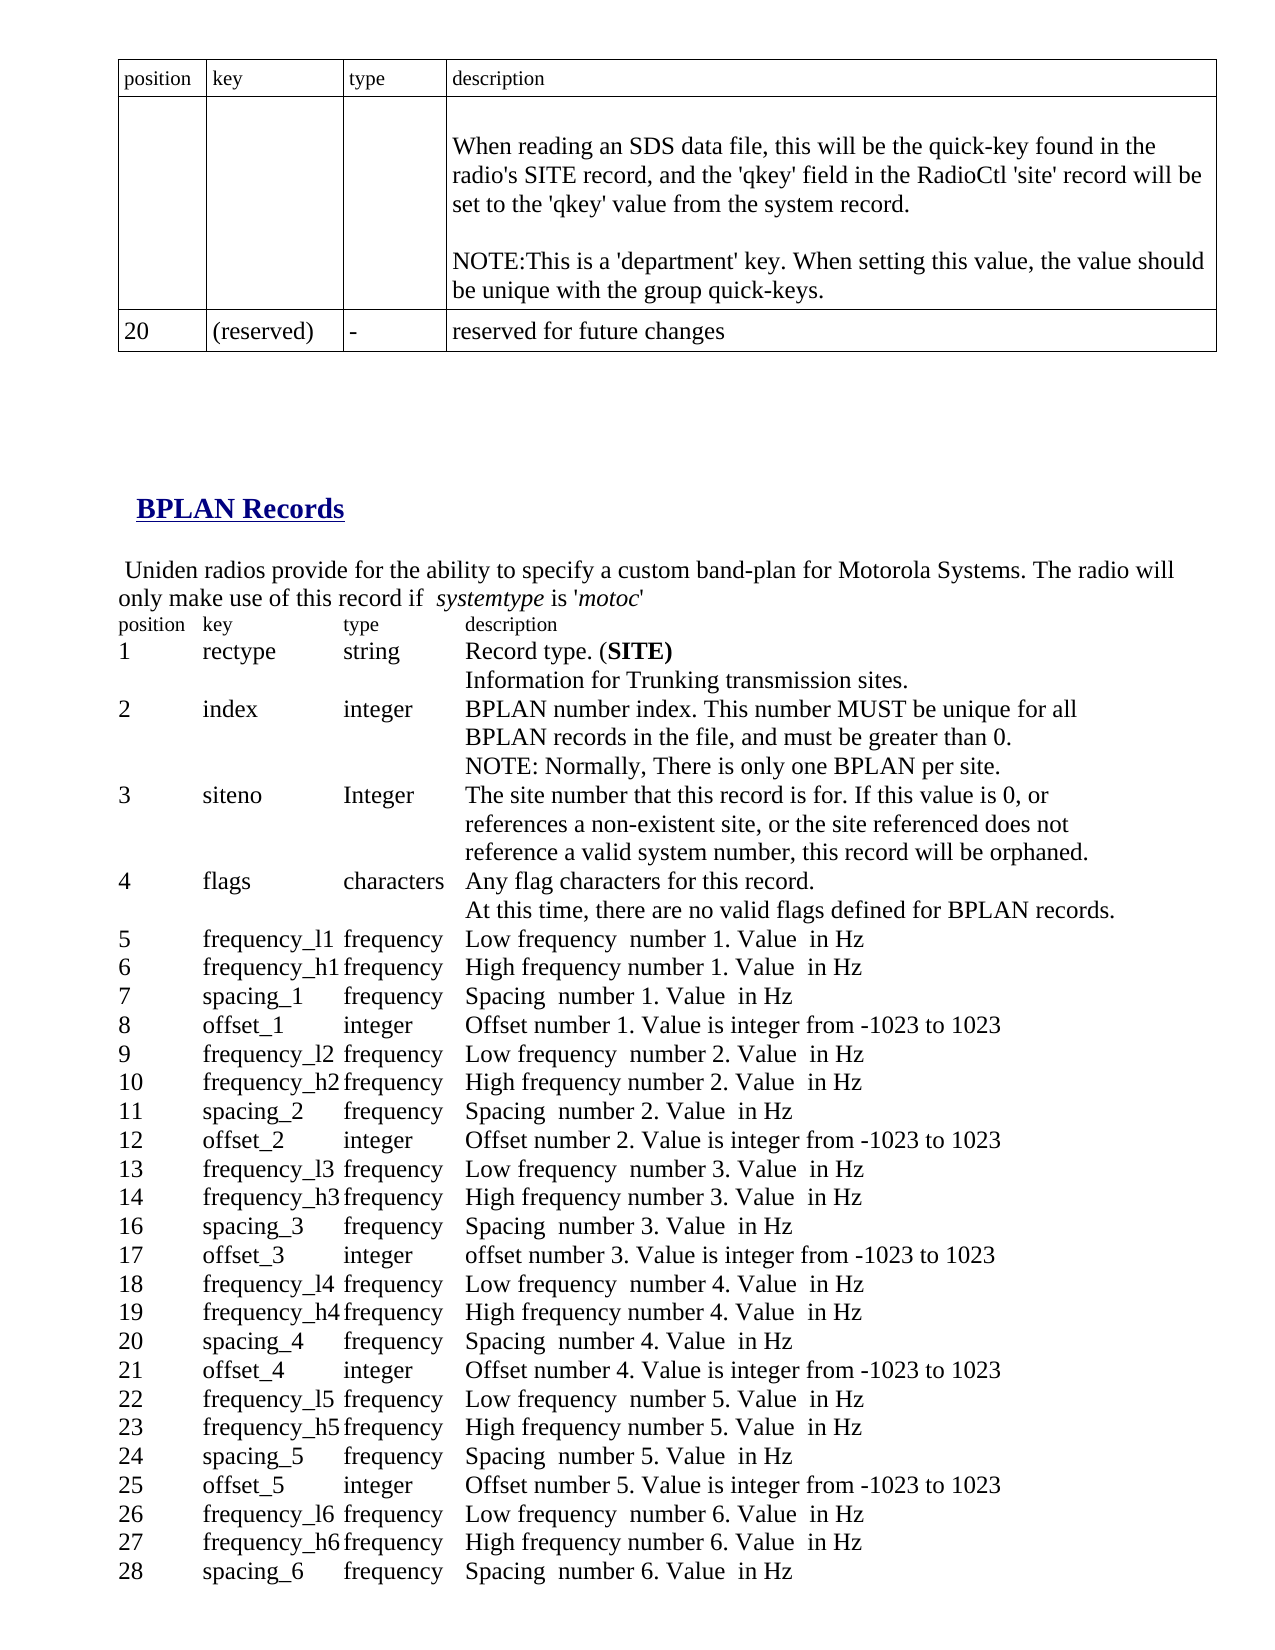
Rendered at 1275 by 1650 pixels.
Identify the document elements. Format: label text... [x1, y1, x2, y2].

table_cell frequency [343, 1441, 465, 1470]
table_cell spacing_2 [203, 1096, 343, 1125]
table_cell Low frequency number 3. Value in Hz [465, 1154, 1157, 1182]
table_cell Spacing number 5. Value in Hz [465, 1441, 1157, 1470]
table_header key [207, 60, 343, 96]
table_cell frequency [343, 1413, 465, 1441]
table_cell frequency [343, 924, 465, 952]
table_header position [119, 60, 206, 96]
table_cell 8 [118, 1010, 202, 1039]
table_cell integer [343, 1355, 465, 1384]
table_cell spacing_3 [203, 1211, 343, 1240]
table_cell Spacing number 3. Value in Hz [465, 1211, 1157, 1240]
table_cell frequency_l5 [203, 1384, 343, 1412]
table_cell High frequency number 4. Value in Hz [465, 1298, 1157, 1326]
table_cell Any flag characters for this record. At this time, there are no valid flags defined for BPLAN records. [465, 866, 1157, 924]
table_cell 6 [118, 953, 202, 981]
table_header type [343, 612, 465, 636]
table_cell offset_5 [203, 1470, 343, 1499]
table_cell frequency_h2 [203, 1068, 343, 1096]
table_cell 12 [118, 1125, 202, 1154]
table_cell frequency [343, 1298, 465, 1326]
table_cell 24 [118, 1441, 202, 1470]
table_cell Low frequency number 5. Value in Hz [465, 1384, 1157, 1412]
table_cell integer [343, 1125, 465, 1154]
table_cell 10 [118, 1068, 202, 1096]
table_cell 16 [118, 1211, 202, 1240]
table_cell Low frequency number 4. Value in Hz [465, 1269, 1157, 1297]
table_cell High frequency number 3. Value in Hz [465, 1183, 1157, 1211]
table_cell Low frequency number 1. Value in Hz [465, 924, 1157, 952]
table_header position [118, 612, 202, 636]
table_cell Offset number 1. Value is integer from -1023 to 1023 [465, 1010, 1157, 1039]
table_cell Low frequency number 6. Value in Hz [465, 1499, 1157, 1527]
table_cell offset number 3. Value is integer from -1023 to 1023 [465, 1240, 1157, 1269]
table_cell index [203, 694, 343, 780]
table_cell frequency_l6 [203, 1499, 343, 1527]
table_cell [119, 97, 206, 309]
table_cell BPLAN number index. This number MUST be unique for all BPLAN records in the file, and must be greater than 0. NOTE: Normally, There is only one BPLAN per site. [465, 694, 1157, 780]
table_cell frequency [343, 1068, 465, 1096]
table_cell frequency_h3 [203, 1183, 343, 1211]
table_cell 26 [118, 1499, 202, 1527]
table_header description [465, 612, 1157, 636]
table_cell Offset number 4. Value is integer from -1023 to 1023 [465, 1355, 1157, 1384]
table_cell 9 [118, 1039, 202, 1067]
table_header type [344, 60, 446, 96]
table_cell integer [343, 1010, 465, 1039]
table_cell 11 [118, 1096, 202, 1125]
table_cell 17 [118, 1240, 202, 1269]
table_cell integer [343, 694, 465, 780]
table_cell 25 [118, 1470, 202, 1499]
table_cell 13 [118, 1154, 202, 1182]
table_cell frequency_h1 [203, 953, 343, 981]
table_cell 3 [118, 780, 202, 866]
table_cell frequency [343, 1269, 465, 1297]
table_cell frequency [343, 1211, 465, 1240]
table_cell spacing_5 [203, 1441, 343, 1470]
table_cell 20 [118, 1326, 202, 1355]
table_cell High frequency number 1. Value in Hz [465, 953, 1157, 981]
table_cell spacing_1 [203, 981, 343, 1010]
table_cell High frequency number 2. Value in Hz [465, 1068, 1157, 1096]
table_cell string [343, 636, 465, 694]
table_cell Spacing number 6. Value in Hz [465, 1556, 1157, 1585]
table_cell offset_2 [203, 1125, 343, 1154]
table_cell (reserved) [207, 310, 343, 351]
table_cell integer [343, 1240, 465, 1269]
table_cell offset_4 [203, 1355, 343, 1384]
table_cell 22 [118, 1384, 202, 1412]
table_cell 5 [118, 924, 202, 952]
table_cell 21 [118, 1355, 202, 1384]
table_cell 2 [118, 694, 202, 780]
table_cell 18 [118, 1269, 202, 1297]
table_cell frequency_l1 [203, 924, 343, 952]
table_cell frequency [343, 1183, 465, 1211]
table_cell 1 [118, 636, 202, 694]
table_cell Low frequency number 2. Value in Hz [465, 1039, 1157, 1067]
table_cell reserved for future changes [447, 310, 1216, 351]
table_cell frequency [343, 1096, 465, 1125]
table_cell spacing_6 [203, 1556, 343, 1585]
table_cell 14 [118, 1183, 202, 1211]
table_cell frequency [343, 1039, 465, 1067]
table_header description [447, 60, 1216, 96]
table_cell flags [203, 866, 343, 924]
table_cell frequency [343, 1154, 465, 1182]
table_cell spacing_4 [203, 1326, 343, 1355]
table_cell The site number that this record is for. If this value is 0, or references a non-existent site, or the site referenced does not reference a valid system number, this record will be orphaned. [465, 780, 1157, 866]
table_cell High frequency number 6. Value in Hz [465, 1528, 1157, 1556]
table_cell frequency_l2 [203, 1039, 343, 1067]
table_cell frequency_h4 [203, 1298, 343, 1326]
table_cell Offset number 2. Value is integer from -1023 to 1023 [465, 1125, 1157, 1154]
table_header key [203, 612, 343, 636]
table_cell siteno [203, 780, 343, 866]
table_cell 7 [118, 981, 202, 1010]
table_cell frequency [343, 1326, 465, 1355]
table_cell [344, 97, 446, 309]
table_cell integer [343, 1470, 465, 1499]
table_cell 23 [118, 1413, 202, 1441]
table_cell 19 [118, 1298, 202, 1326]
table_cell offset_3 [203, 1240, 343, 1269]
table_cell Spacing number 1. Value in Hz [465, 981, 1157, 1010]
subtitle BPLAN Records [136, 492, 1216, 525]
table_cell frequency [343, 1499, 465, 1527]
text Uniden radios provide for the ability to specify a custom band-plan for Motorola Systems. The radio will only make use of this record if systemtype is 'motoc' [118, 555, 1216, 612]
table_cell frequency [343, 953, 465, 981]
table_cell Record type. (SITE) Information for Trunking transmission sites. [465, 636, 1157, 694]
table_cell characters [343, 866, 465, 924]
table_cell When reading an SDS data file, this will be the quick-key found in the radio's SITE record, and the 'qkey' field in the RadioCtl 'site' record will be set to the 'qkey' value from the system record. NOTE:This is a 'department' key. When setting this value, the value should be unique with the group quick-keys. [447, 97, 1216, 309]
table_cell frequency_h5 [203, 1413, 343, 1441]
table_cell [207, 97, 343, 309]
table_cell frequency_h6 [203, 1528, 343, 1556]
table_cell frequency [343, 981, 465, 1010]
table_cell frequency [343, 1384, 465, 1412]
table_cell rectype [203, 636, 343, 694]
table_cell 27 [118, 1528, 202, 1556]
table_cell - [344, 310, 446, 351]
table_cell Offset number 5. Value is integer from -1023 to 1023 [465, 1470, 1157, 1499]
table_cell High frequency number 5. Value in Hz [465, 1413, 1157, 1441]
table_cell Spacing number 4. Value in Hz [465, 1326, 1157, 1355]
table_cell frequency_l3 [203, 1154, 343, 1182]
table_cell Spacing number 2. Value in Hz [465, 1096, 1157, 1125]
table_cell 4 [118, 866, 202, 924]
table_cell Integer [343, 780, 465, 866]
table_cell offset_1 [203, 1010, 343, 1039]
table_cell frequency [343, 1556, 465, 1585]
table_cell 20 [119, 310, 206, 351]
table_cell frequency_l4 [203, 1269, 343, 1297]
table_cell 28 [118, 1556, 202, 1585]
table_cell frequency [343, 1528, 465, 1556]
